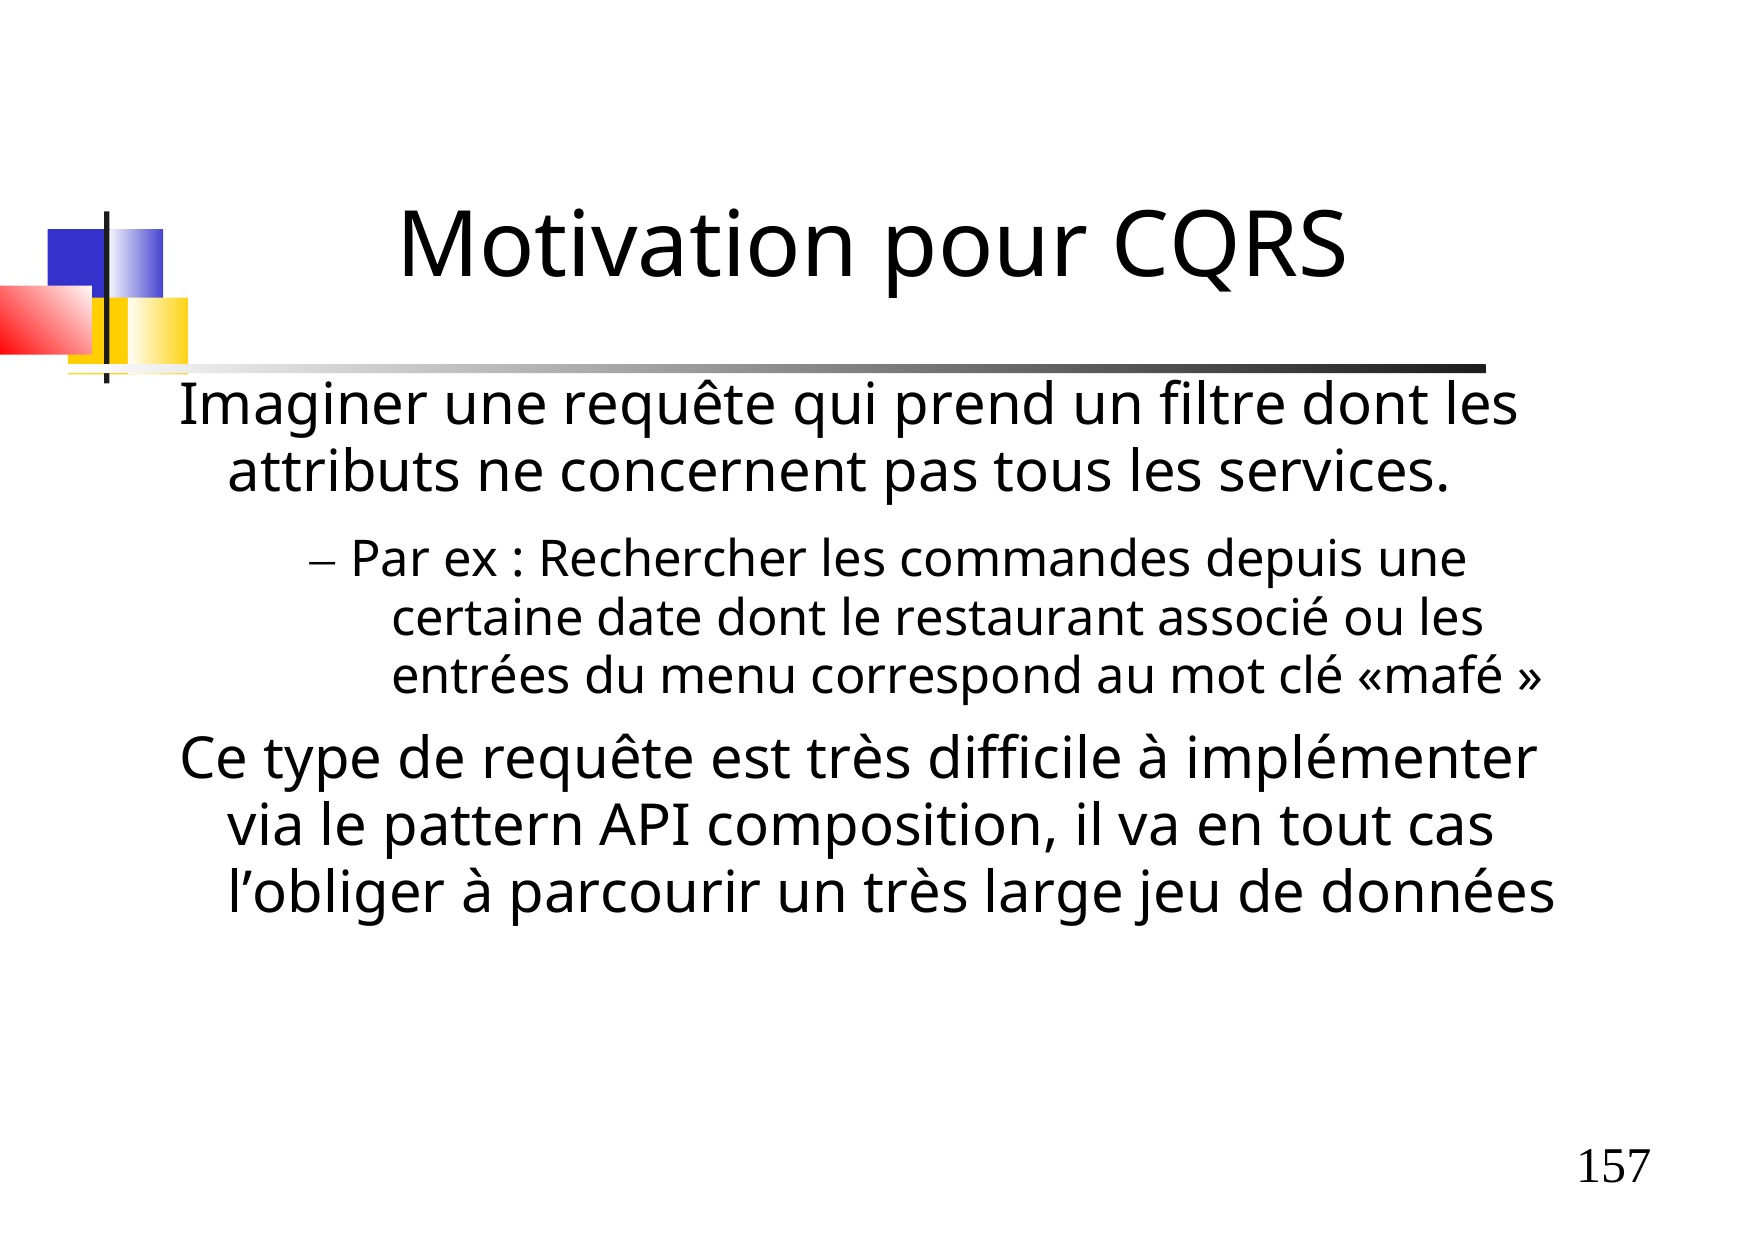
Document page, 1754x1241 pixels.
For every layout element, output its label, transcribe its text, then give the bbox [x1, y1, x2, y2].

title Motivation pour CQRS [179, 139, 1567, 351]
list Imaginer une requête qui prend un filtre dont les attributs ne concernent pas tous les services. Par ex : Rechercher les commandes depuis une certaine date dont le restaurant associé ou les entrées du menu correspond au mot clé «mafé » Ce type de requête est très difficile à implémenter via le pattern API composition, il va en tout cas l’obliger à parcourir un très large jeu de données [179, 371, 1567, 1091]
